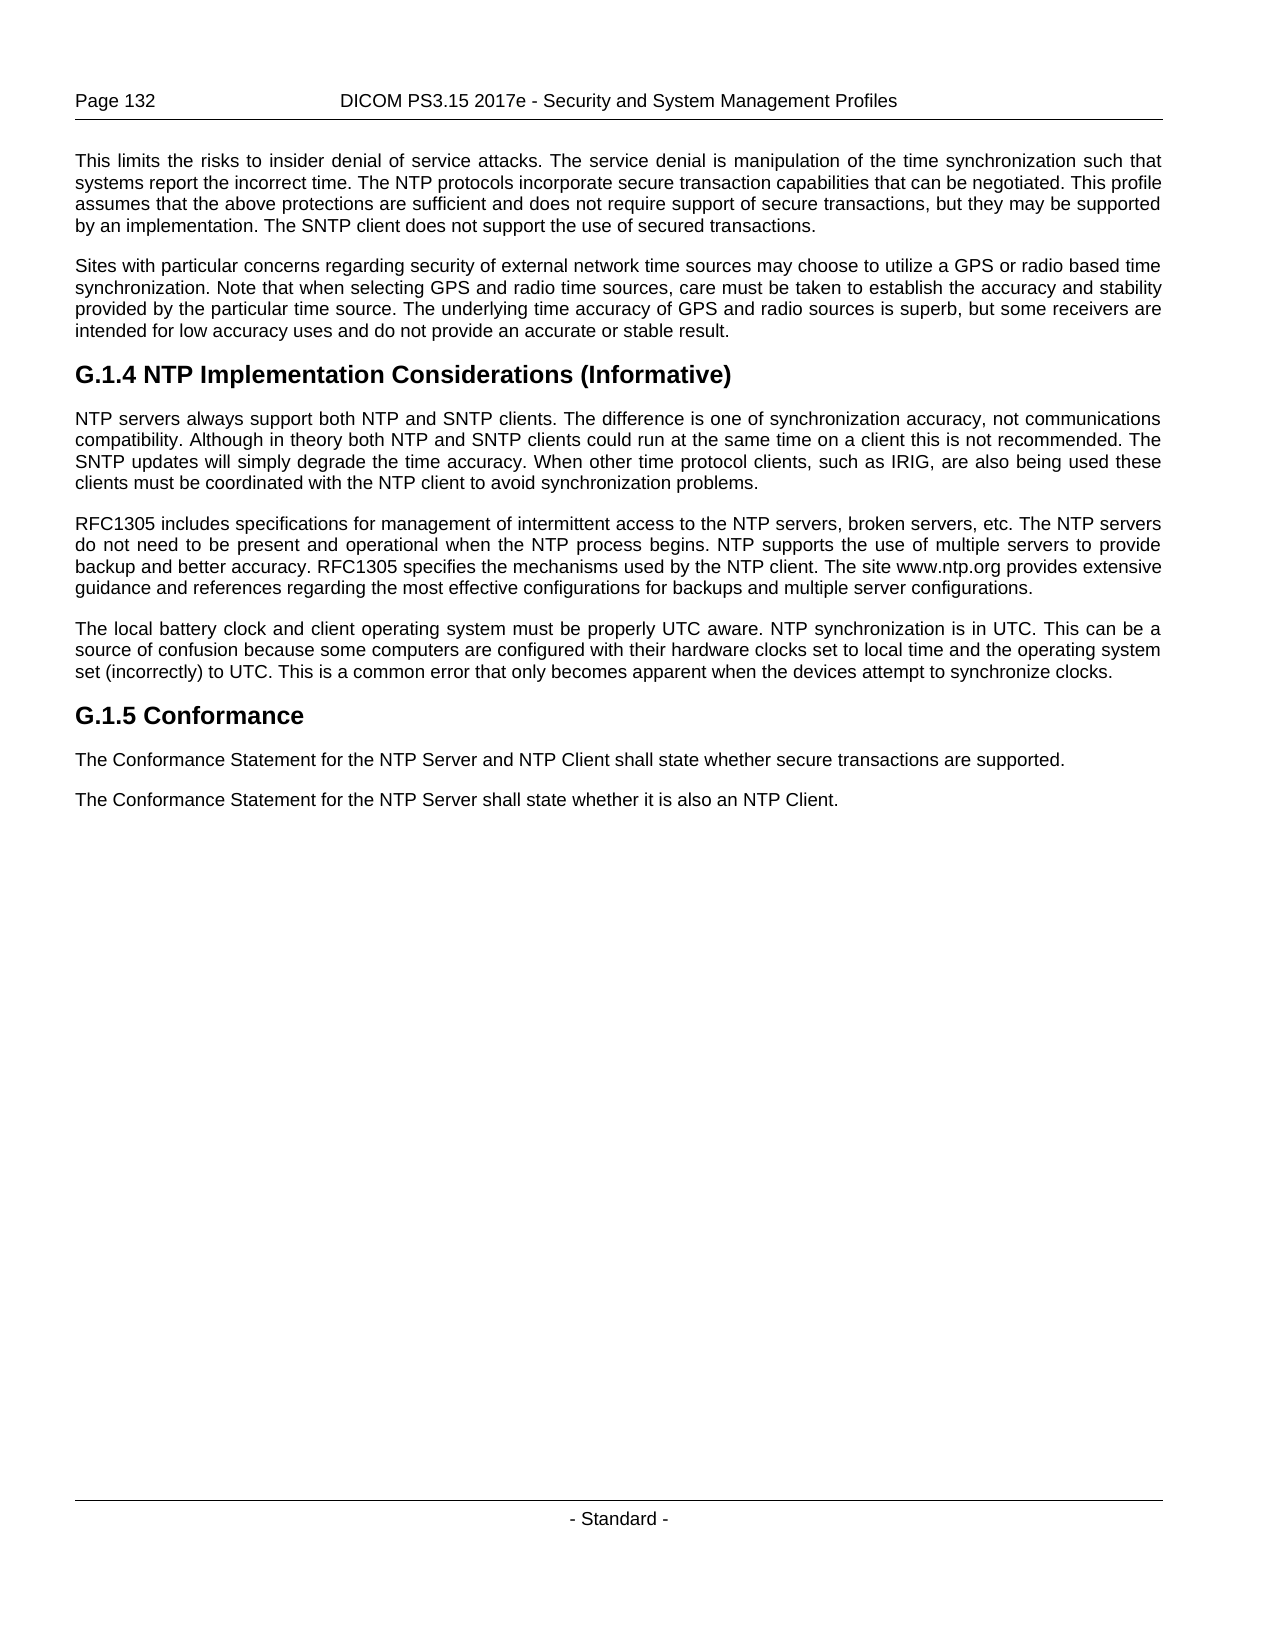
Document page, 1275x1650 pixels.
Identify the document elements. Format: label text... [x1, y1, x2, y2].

text RFC1305 includes specifications for management of intermittent access to the NTP servers, broken servers, etc. The NTP servers do not need to be present and operational when the NTP process begins. NTP supports the use of multiple servers to provide backup and better accuracy. RFC1305 specifies the mechanisms used by the NTP client. The site www.ntp.org provides extensive guidance and references regarding the most effective configurations for backups and multiple server configurations. [75, 512, 1162, 599]
text This limits the risks to insider denial of service attacks. The service denial is manipulation of the time synchronization such that systems report the incorrect time. The NTP protocols incorporate secure transaction capabilities that can be negotiated. This profile assumes that the above protections are sufficient and does not require support of secure transactions, but they may be supported by an implementation. The SNTP client does not support the use of secured transactions. [75, 150, 1162, 236]
text Sites with particular concerns regarding security of external network time sources may choose to utilize a GPS or radio based time synchronization. Note that when selecting GPS and radio time sources, care must be taken to establish the accuracy and stability provided by the particular time source. The underlying time accuracy of GPS and radio sources is superb, but some receivers are intended for low accuracy uses and do not provide an accurate or stable result. [75, 255, 1162, 341]
text NTP servers always support both NTP and SNTP clients. The difference is one of synchronization accuracy, not communications compatibility. Although in theory both NTP and SNTP clients could run at the same time on a client this is not recommended. The SNTP updates will simply degrade the time accuracy. When other time protocol clients, such as IRIG, are also being used these clients must be coordinated with the NTP client to avoid synchronization problems. [75, 407, 1162, 494]
text G.1.5 Conformance [75, 701, 1162, 730]
text The Conformance Statement for the NTP Server shall state whether it is also an NTP Client. [75, 789, 1162, 810]
text The local battery clock and client operating system must be properly UTC aware. NTP synchronization is in UTC. This can be a source of confusion because some computers are configured with their hardware clocks set to local time and the operating system set (incorrectly) to UTC. This is a common error that only becomes apparent when the devices attempt to synchronize clocks. [75, 617, 1162, 682]
text G.1.4 NTP Implementation Considerations (Informative) [75, 360, 1162, 389]
text The Conformance Statement for the NTP Server and NTP Client shall state whether secure transactions are supported. [75, 748, 1162, 770]
